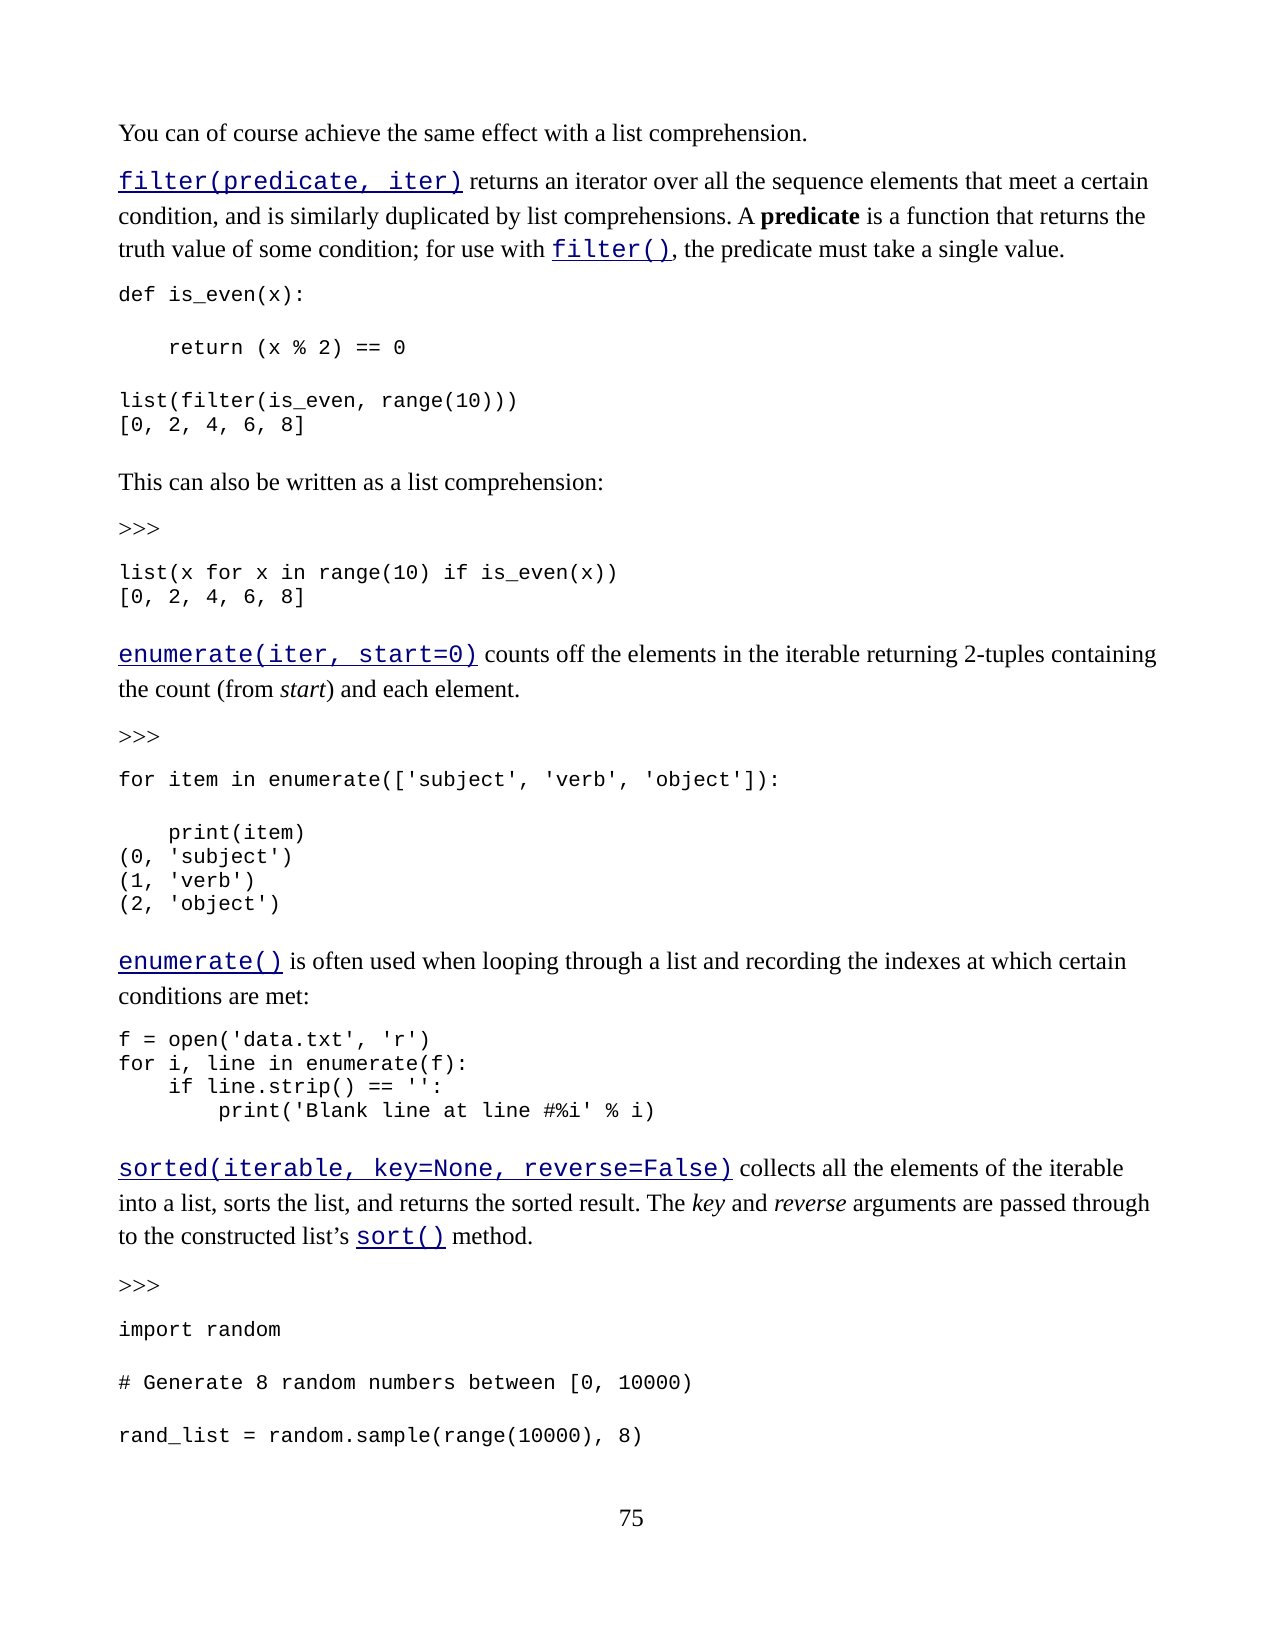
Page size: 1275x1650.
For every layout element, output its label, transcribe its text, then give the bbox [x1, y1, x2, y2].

text if line.strip() == '': [118, 1076, 1157, 1100]
text >>> [118, 514, 1157, 543]
text for item in enumerate(['subject', 'verb', 'object']): [118, 769, 1157, 793]
text enumerate() is often used when looping through a list and recording the indexes at which certain conditions are met: [118, 946, 1157, 1010]
text def is_even(x): [118, 284, 1157, 307]
text rand_list = random.sample(range(10000), 8) [118, 1425, 1157, 1449]
text >>> [118, 722, 1157, 750]
text filter(predicate, iter) returns an iterator over all the sequence elements that meet a certain condition, and is similarly duplicated by list comprehensions. A predicate is a function that returns the truth value of some condition; for use with filter(), the predicate must take a single value. [118, 166, 1157, 265]
text You can of course achieve the same effect with a list comprehension. [118, 118, 1157, 147]
text enumerate(iter, start=0) counts off the elements in the iterable returning 2-tuples containing the count (from start) and each element. [118, 639, 1157, 703]
text for i, line in enumerate(f): [118, 1053, 1157, 1076]
text This can also be written as a list comprehension: [118, 467, 1157, 496]
text sorted(iterable, key=None, reverse=False) collects all the elements of the iterable into a list, sorts the list, and returns the sorted result. The key and reverse arguments are passed through to the constructed list’s sort() method. [118, 1153, 1157, 1252]
text print('Blank line at line #%i' % i) [118, 1100, 1157, 1124]
text (1, 'verb') [118, 869, 1157, 893]
text list(filter(is_even, range(10))) [118, 390, 1157, 414]
text f = open('data.txt', 'r') [118, 1029, 1157, 1053]
text (2, 'object') [118, 893, 1157, 917]
text import random [118, 1319, 1157, 1342]
text [0, 2, 4, 6, 8] [118, 586, 1157, 609]
text return (x % 2) == 0 [118, 337, 1157, 361]
text print(item) [118, 822, 1157, 846]
text (0, 'subject') [118, 846, 1157, 869]
text # Generate 8 random numbers between [0, 10000) [118, 1372, 1157, 1396]
text [0, 2, 4, 6, 8] [118, 414, 1157, 437]
text >>> [118, 1271, 1157, 1300]
text list(x for x in range(10) if is_even(x)) [118, 562, 1157, 586]
